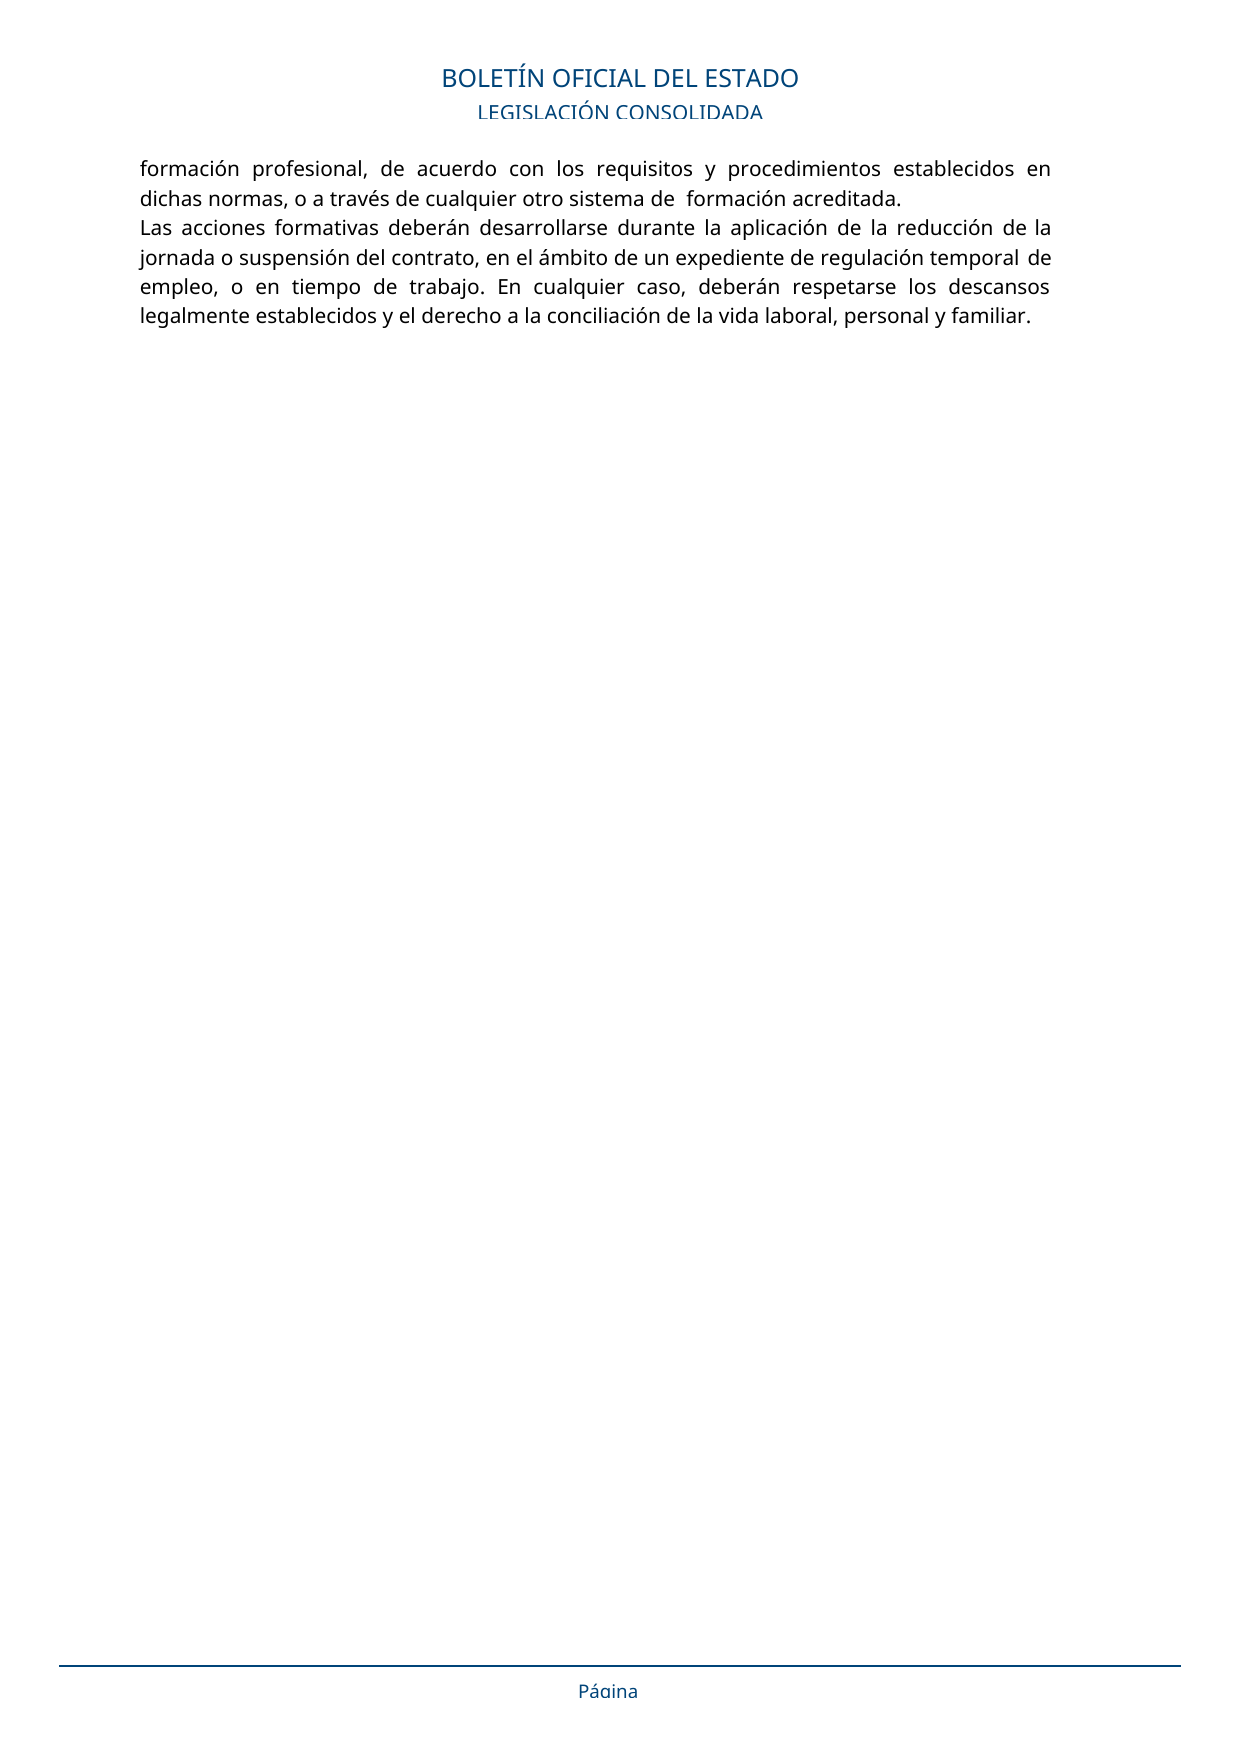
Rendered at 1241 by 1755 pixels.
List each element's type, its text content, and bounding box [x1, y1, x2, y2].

text formación profesional, de acuerdo con los requisitos y procedimientos establecidos en dichas normas, o a través de cualquier otro sistema de formación acreditada. [139, 154, 1052, 212]
text Las acciones formativas deberán desarrollarse durante la aplicación de la reducción de la jornada o suspensión del contrato, en el ámbito de un expediente de regulación temporal de empleo, o en tiempo de trabajo. En cualquier caso, deberán respetarse los descansos legalmente establecidos y el derecho a la conciliación de la vida laboral, personal y familiar. [139, 213, 1052, 330]
